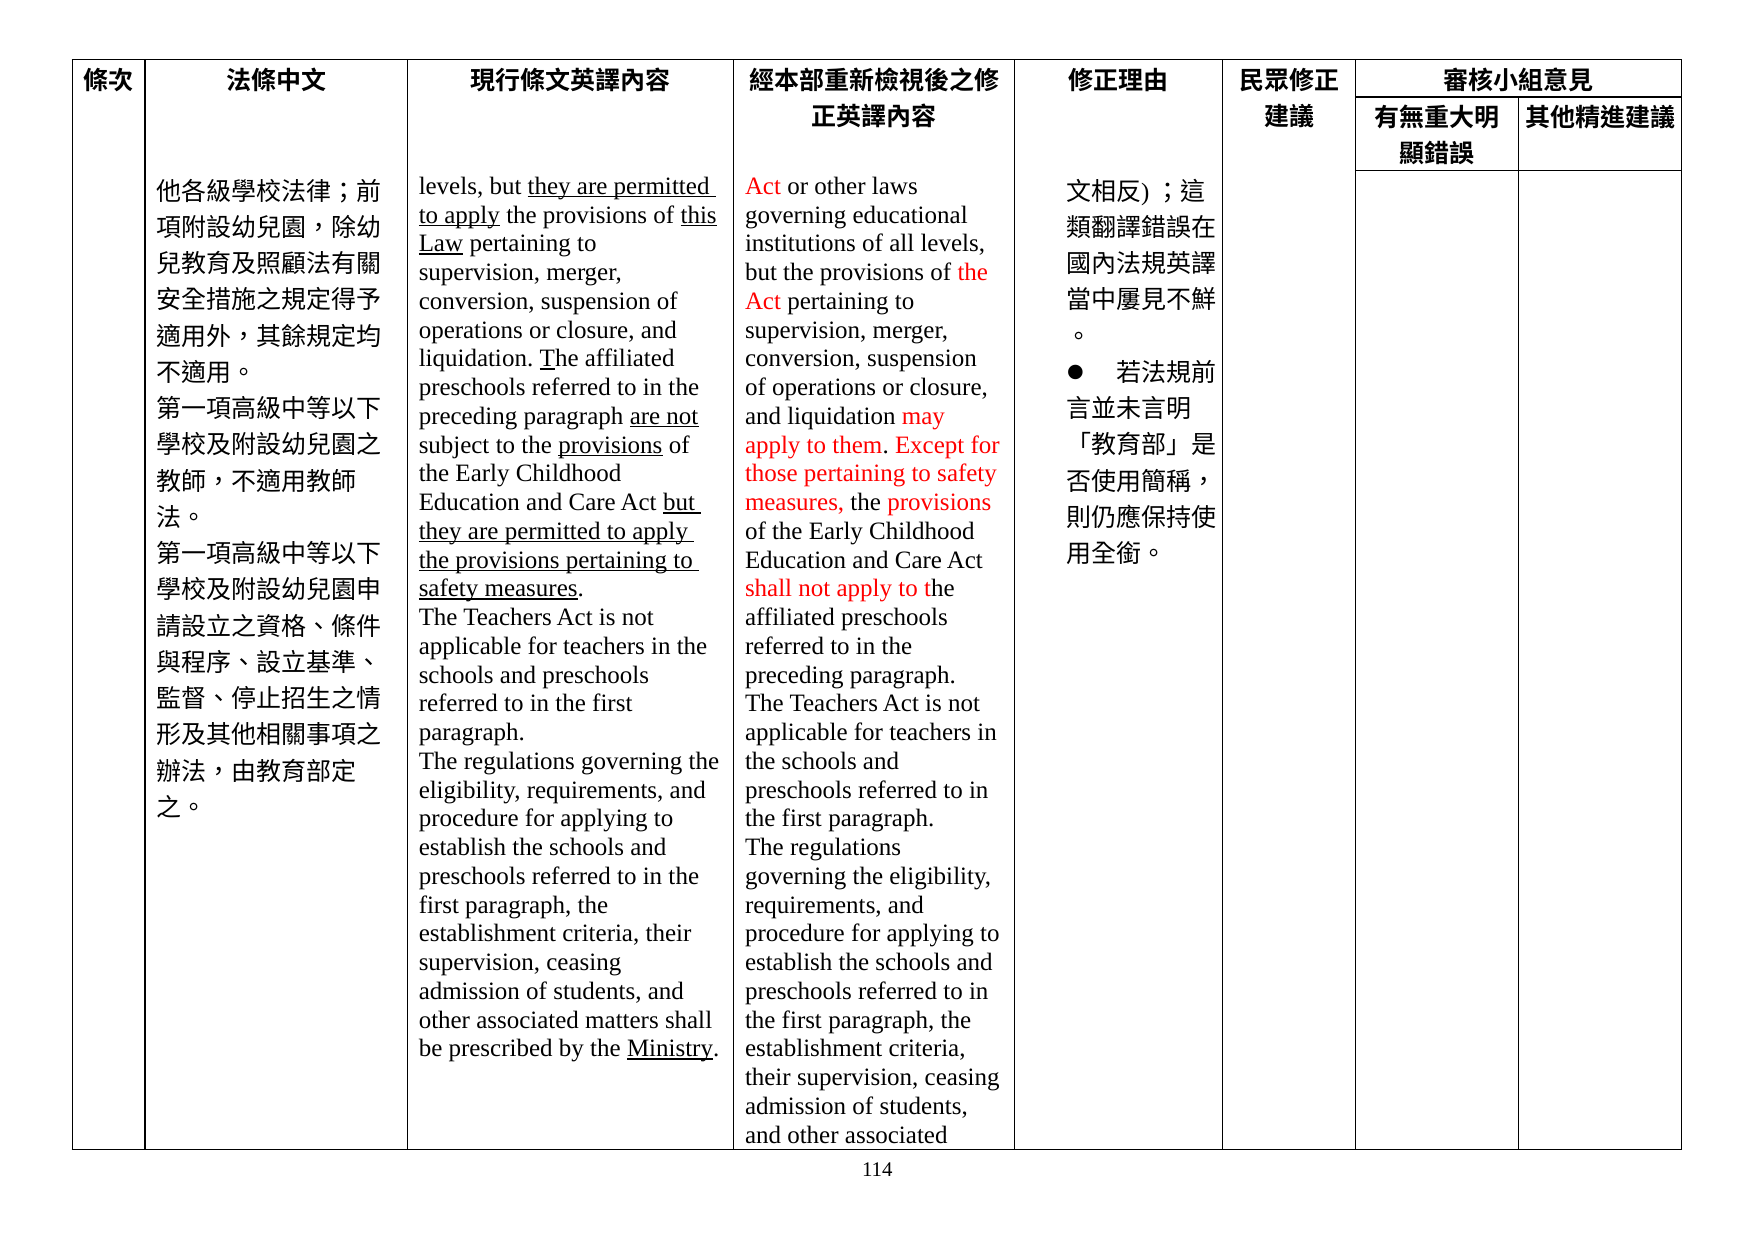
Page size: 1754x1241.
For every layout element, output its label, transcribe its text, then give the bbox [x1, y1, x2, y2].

table_header 民眾修正建議 [1223, 60, 1355, 170]
table_header 審核小組意見 [1356, 60, 1681, 96]
table_cell [1356, 171, 1518, 1148]
table_cell 文相反) ；這類翻譯錯誤在國內法規英譯當中屢見不鮮 。 若法規前言並未言明「教育部」是否使用簡稱，則仍應保持使用全銜。 [1015, 170, 1222, 1148]
table_cell levels, but they are permitted to apply the provisions of this Law pertaining to supervision, merger, conversion, suspension of operations or closure, and liquidation. The affiliated preschools referred to in the preceding paragraph are not subject to the provisions of the Early Childhood Education and Care Act but they are permitted to apply the provisions pertaining to safety measures. The Teachers Act is not applicable for teachers in the schools and preschools referred to in the first paragraph. The regulations governing the eligibility, requirements, and procedure for applying to establish the schools and preschools referred to in the first paragraph, the establishment criteria, their supervision, ceasing admission of students, and other associated matters shall be prescribed by the Ministry. [408, 170, 733, 1148]
table_header 法條中文 [146, 60, 407, 170]
table_cell 有無重大明顯錯誤 [1356, 98, 1518, 170]
table_header 條次 [73, 60, 144, 170]
table_header 修正理由 [1015, 60, 1222, 170]
table_header 現行條文英譯內容 [408, 60, 733, 170]
table_cell 他各級學校法律；前項附設幼兒園，除幼兒教育及照顧法有關安全措施之規定得予適用外，其餘規定均不適用。 第一項高級中等以下學校及附設幼兒園之教師，不適用教師法。 第一項高級中等以下學校及附設幼兒園申請設立之資格、條件與程序、設立基準、監督、停止招生之情形及其他相關事項之辦法，由教育部定之。 [146, 170, 407, 1148]
table_cell [1223, 170, 1355, 1148]
table_cell Act or other laws governing educational institutions of all levels, but the provisions of the Act pertaining to supervision, merger, conversion, suspension of operations or closure, and liquidation may apply to them. Except for those pertaining to safety measures, the provisions of the Early Childhood Education and Care Act shall not apply to the affiliated preschools referred to in the preceding paragraph. The Teachers Act is not applicable for teachers in the schools and preschools referred to in the first paragraph. The regulations governing the eligibility, requirements, and procedure for applying to establish the schools and preschools referred to in the first paragraph, the establishment criteria, their supervision, ceasing admission of students, and other associated [734, 170, 1014, 1148]
table_cell [1519, 171, 1681, 1148]
table_header 經本部重新檢視後之修正英譯內容 [734, 60, 1014, 170]
table_cell 其他精進建議 [1519, 98, 1681, 170]
table_cell [73, 170, 144, 1148]
